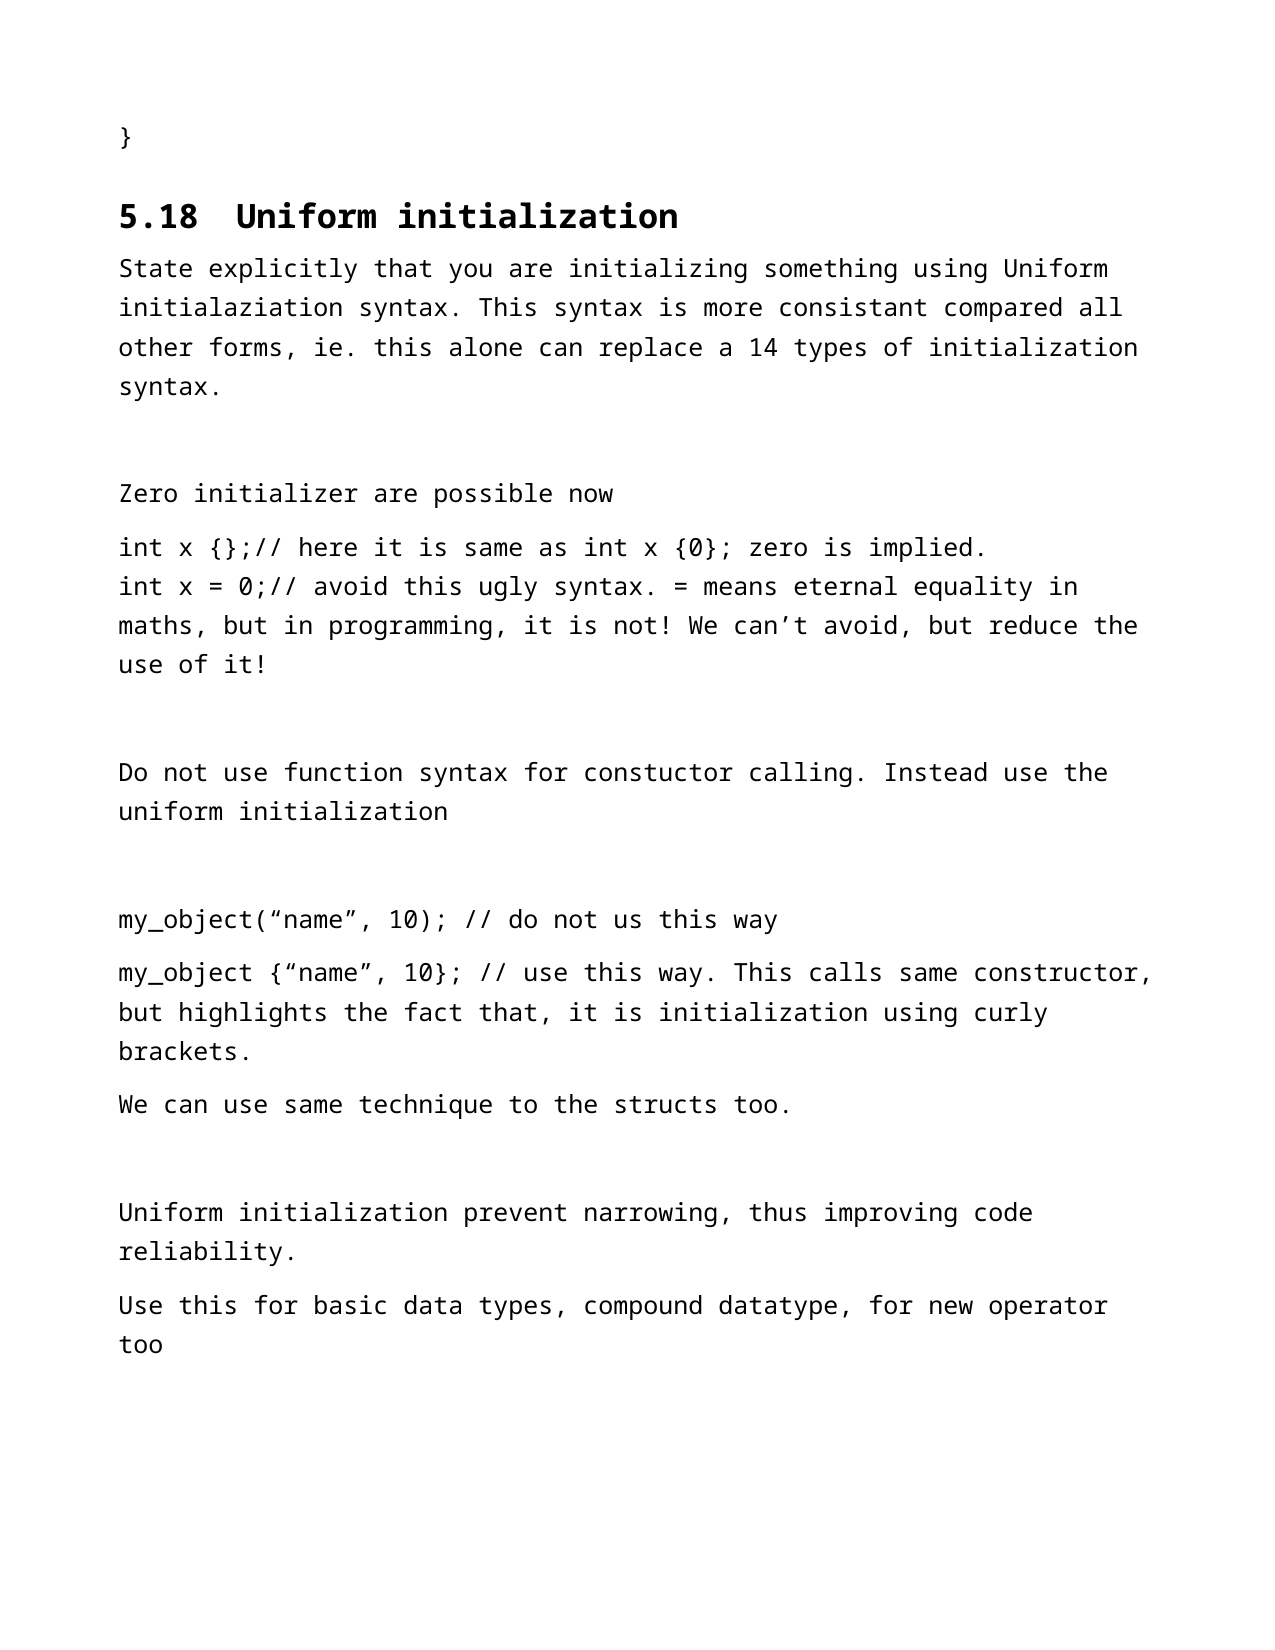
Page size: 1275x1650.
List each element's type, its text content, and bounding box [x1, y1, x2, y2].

subtitle Uniform initialization [118, 193, 1157, 238]
text my_object {“name”, 10}; // use this way. This calls same constructor, but highlights the fact that, it is initialization using curly brackets. [118, 955, 1157, 1067]
text Do not use function syntax for constuctor calling. Instead use the uniform initialization [118, 755, 1157, 828]
text Use this for basic data types, compound datatype, for new operator too [118, 1288, 1157, 1361]
text int x {};// here it is same as int x {0}; zero is implied. int x = 0;// avoid this ugly syntax. = means eternal equality in maths, but in programming, it is not! We can’t avoid, but reduce the use of it! [118, 530, 1157, 681]
text State explicitly that you are initializing something using Uniform initialaziation syntax. This syntax is more consistant compared all other forms, ie. this alone can replace a 14 types of initialization syntax. [118, 251, 1157, 402]
text my_object(“name”, 10); // do not us this way [118, 901, 1157, 935]
text Uniform initialization prevent narrowing, thus improving code reliability. [118, 1195, 1157, 1268]
text We can use same technique to the structs too. [118, 1087, 1157, 1121]
text Zero initializer are possible now [118, 476, 1157, 510]
text } [118, 118, 1157, 152]
